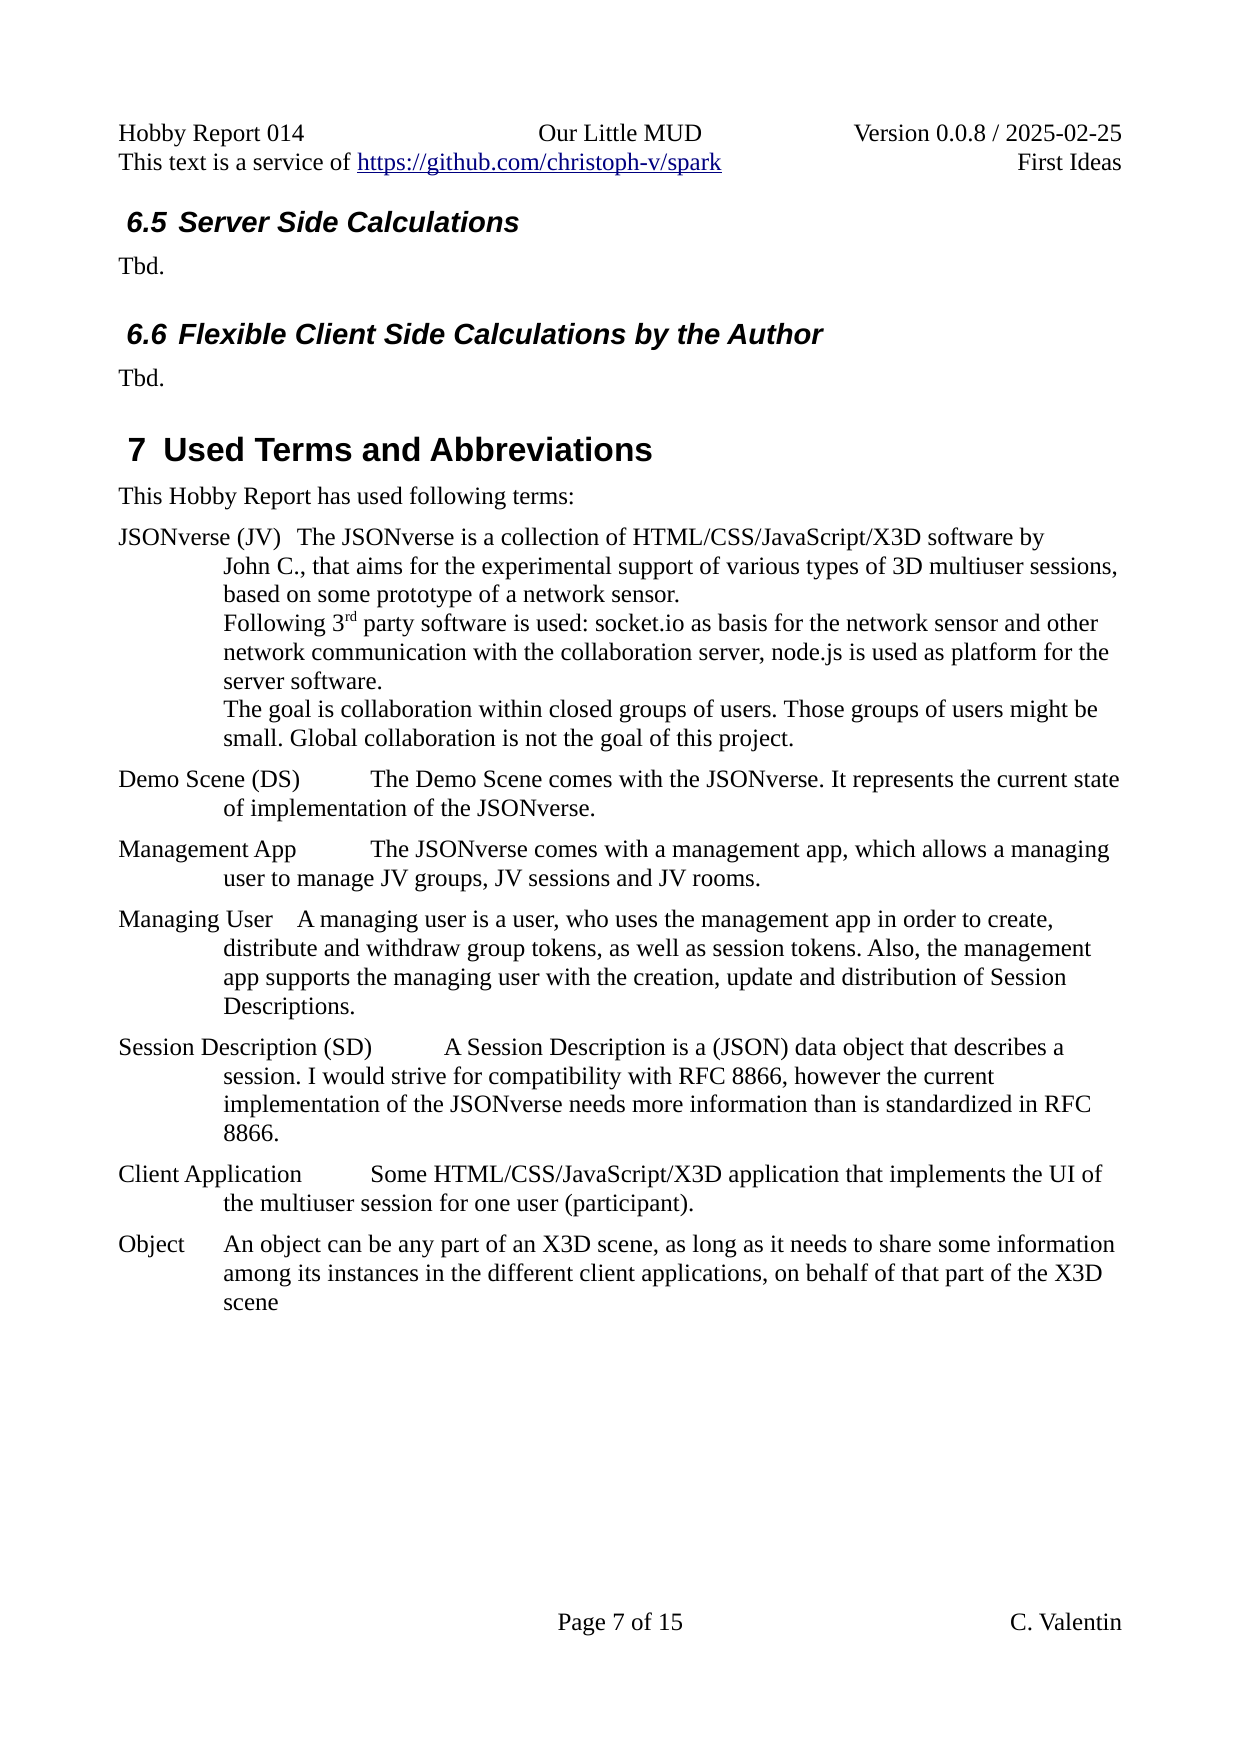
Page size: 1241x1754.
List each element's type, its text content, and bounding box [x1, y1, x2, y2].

text This Hobby Report has used following terms: [118, 481, 1122, 509]
text Object An object can be any part of an X3D scene, as long as it needs to share some information among its instances in the different client applications, on behalf of that part of the X3D scene [118, 1229, 1122, 1316]
text Management App The JSONverse comes with a management app, which allows a managing user to manage JV groups, JV sessions and JV rooms. [118, 834, 1122, 892]
text Tbd. [118, 363, 1122, 392]
text JSONverse (JV) The JSONverse is a collection of HTML/CSS/JavaScript/X3D software by John C., that aims for the experimental support of various types of 3D multiuser sessions, based on some prototype of a network sensor. Following 3rd party software is used: socket.io as basis for the network sensor and other network communication with the collaboration server, node.js is used as platform for the server software. The goal is collaboration within closed groups of users. Those groups of users might be small. Global collaboration is not the goal of this project. [118, 522, 1122, 752]
subtitle Server Side Calculations [118, 205, 1122, 239]
subtitle Used Terms and Abbreviations [118, 430, 1122, 468]
subtitle Flexible Client Side Calculations by the Author [118, 317, 1122, 351]
text Client Application Some HTML/CSS/JavaScript/X3D application that implements the UI of the multiuser session for one user (participant). [118, 1159, 1122, 1217]
text Demo Scene (DS) The Demo Scene comes with the JSONverse. It represents the current state of implementation of the JSONverse. [118, 764, 1122, 822]
text Tbd. [118, 251, 1122, 280]
text Session Description (SD) A Session Description is a (JSON) data object that describes a session. I would strive for compatibility with RFC 8866, however the current implementation of the JSONverse needs more information than is standardized in RFC 8866. [118, 1032, 1122, 1147]
text Managing User A managing user is a user, who uses the management app in order to create, distribute and withdraw group tokens, as well as session tokens. Also, the management app supports the managing user with the creation, update and distribution of Session Descriptions. [118, 904, 1122, 1019]
